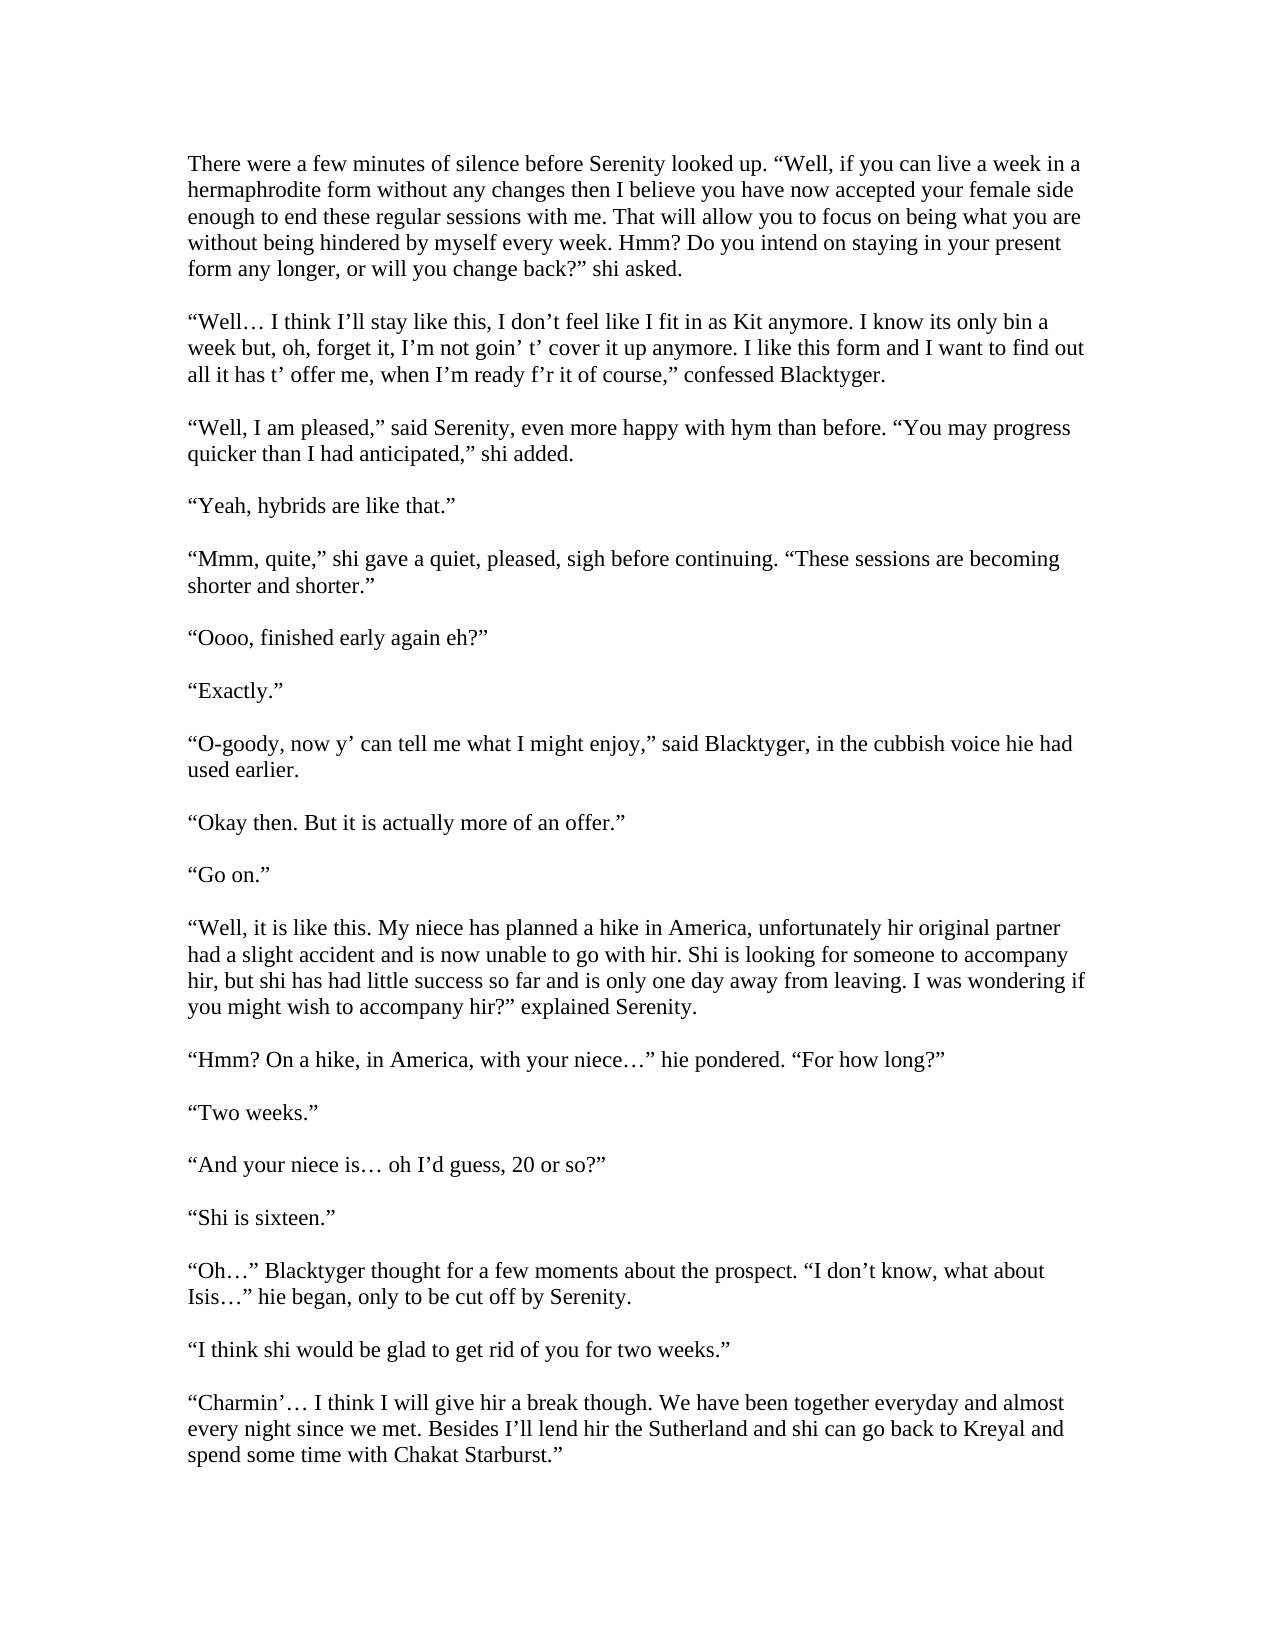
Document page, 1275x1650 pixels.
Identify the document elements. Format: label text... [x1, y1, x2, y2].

text There were a few minutes of silence before Serenity looked up. “Well, if you can live a week in a hermaphrodite form without any changes then I believe you have now accepted your female side enough to end these regular sessions with me. That will allow you to focus on being what you are without being hindered by myself every week. Hmm? Do you intend on staying in your present form any longer, or will you change back?” shi asked. [187, 150, 1087, 282]
text “Well, it is like this. My niece has planned a hike in America, unfortunately hir original partner had a slight accident and is now unable to go with hir. Shi is looking for someone to accompany hir, but shi has had little success so far and is only one day away from leaving. I was wondering if you might wish to accompany hir?” explained Serenity. [187, 914, 1087, 1020]
text “Exactly.” [187, 677, 1087, 703]
text “Well, I am pleased,” said Serenity, even more happy with hym than before. “You may progress quicker than I had anticipated,” shi added. [187, 413, 1087, 466]
text “Oooo, finished early again eh?” [187, 624, 1087, 651]
text “O-goody, now y’ can tell me what I might enjoy,” said Blacktyger, in the cubbish voice hie had used earlier. [187, 730, 1087, 782]
text “Go on.” [187, 862, 1087, 888]
text “Yeah, hybrids are like that.” [187, 493, 1087, 519]
text “I think shi would be glad to get rid of you for two weeks.” [187, 1336, 1087, 1362]
text “Okay then. But it is actually more of an offer.” [187, 809, 1087, 835]
text “Well… I think I’ll stay like this, I don’t feel like I fit in as Kit anymore. I know its only bin a week but, oh, forget it, I’m not goin’ t’ cover it up anymore. I like this form and I want to find out all it has t’ offer me, when I’m ready f’r it of course,” confessed Blacktyger. [187, 308, 1087, 387]
text “And your niece is… oh I’d guess, 20 or so?” [187, 1151, 1087, 1178]
text “Oh…” Blacktyger thought for a few moments about the prospect. “I don’t know, what about Isis…” hie began, only to be cut off by Serenity. [187, 1257, 1087, 1309]
text “Shi is sixteen.” [187, 1204, 1087, 1231]
text “Charmin’… I think I will give hir a break though. We have been together everyday and almost every night since we met. Besides I’ll lend hir the Sutherland and shi can go back to Kreyal and spend some time with Chakat Starburst.” [187, 1389, 1087, 1468]
text “Two weeks.” [187, 1099, 1087, 1125]
text “Mmm, quite,” shi gave a quiet, pleased, sigh before continuing. “These sessions are becoming shorter and shorter.” [187, 545, 1087, 598]
text “Hmm? On a hike, in America, with your niece…” hie pondered. “For how long?” [187, 1046, 1087, 1072]
